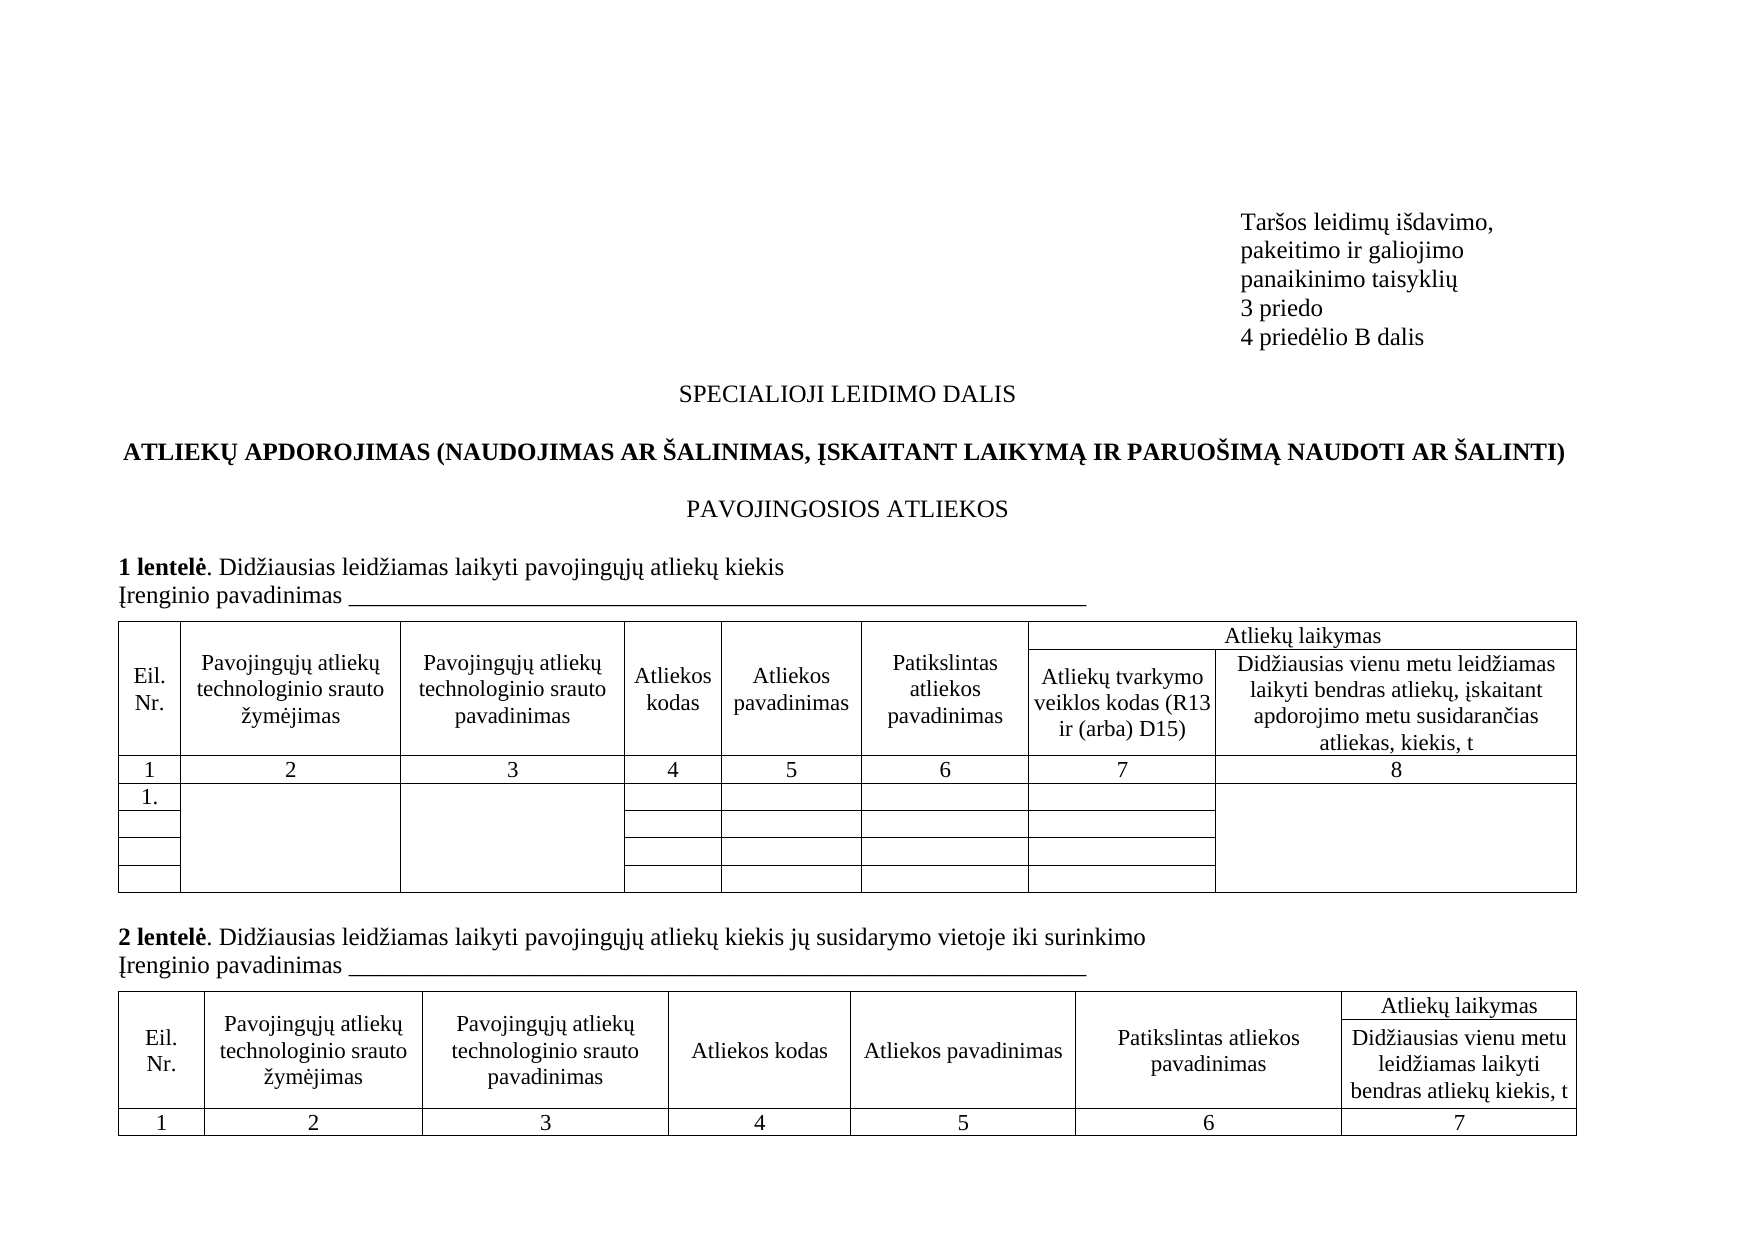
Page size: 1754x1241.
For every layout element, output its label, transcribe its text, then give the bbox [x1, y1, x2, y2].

table_cell 5 [722, 756, 861, 782]
table_cell [119, 866, 180, 892]
table_cell 1. [119, 784, 180, 810]
table_cell Didžiausias vienu metu leidžiamas laikyti bendras atliekų kiekis, t [1342, 1020, 1576, 1108]
table_cell 3 [401, 756, 624, 782]
table_header Pavojingųjų atliekų technologinio srauto pavadinimas [423, 992, 668, 1108]
table_cell [1216, 784, 1576, 892]
table_cell [722, 811, 861, 837]
table_cell [862, 811, 1028, 837]
table_cell [1029, 838, 1215, 864]
table_cell [119, 811, 180, 837]
table_cell [625, 838, 721, 864]
table_cell [722, 784, 861, 810]
text 4 priedėlio B dalis [1240, 322, 1564, 350]
table_header Eil. Nr. [119, 992, 204, 1108]
table_cell 5 [851, 1109, 1075, 1135]
table_cell [1029, 811, 1215, 837]
table_header Pavojingųjų atliekų technologinio srauto žymėjimas [205, 992, 422, 1108]
text 1 lentelė. Didžiausias leidžiamas laikyti pavojingųjų atliekų kiekis [118, 552, 1577, 580]
table_cell 4 [669, 1109, 850, 1135]
table_cell [401, 784, 624, 892]
table_header Atliekos pavadinimas [851, 992, 1075, 1108]
table_header Eil. Nr. [119, 622, 180, 755]
table_cell [181, 784, 400, 892]
table_cell [625, 784, 721, 810]
table_header Atliekos pavadinimas [722, 622, 861, 755]
table_cell 6 [1076, 1109, 1341, 1135]
table_cell [722, 866, 861, 892]
table_header Atliekos kodas [625, 622, 721, 755]
table_cell [1029, 784, 1215, 810]
table_header Atliekų laikymas [1029, 622, 1576, 648]
table_cell 8 [1216, 756, 1576, 782]
table_header Patikslintas atliekos pavadinimas [1076, 992, 1341, 1108]
text 2 lentelė. Didžiausias leidžiamas laikyti pavojingųjų atliekų kiekis jų susidarymo vietoje iki surinkimo [118, 922, 1577, 951]
table_cell [625, 811, 721, 837]
table_header Atliekos kodas [669, 992, 850, 1108]
table_cell Didžiausias vienu metu leidžiamas laikyti bendras atliekų, įskaitant apdorojimo metu susidarančias atliekas, kiekis, t [1216, 650, 1576, 755]
table_cell [625, 866, 721, 892]
text SPECIALIOJI LEIDIMO DALIS [118, 379, 1577, 408]
table_header Patikslintas atliekos pavadinimas [862, 622, 1028, 755]
table_cell [722, 838, 861, 864]
table_header Pavojingųjų atliekų technologinio srauto pavadinimas [401, 622, 624, 755]
table_cell 1 [119, 1109, 204, 1135]
table_header Pavojingųjų atliekų technologinio srauto žymėjimas [181, 622, 400, 755]
table_cell 3 [423, 1109, 668, 1135]
table_cell [862, 838, 1028, 864]
table_cell [1029, 866, 1215, 892]
text ATLIEKŲ APDOROJIMAS (NAUDOJIMAS AR ŠALINIMAS, ĮSKAITANT LAIKYMĄ IR PARUOŠIMĄ NAUDOTI AR ŠALINTI) [118, 437, 1577, 465]
table_cell [862, 784, 1028, 810]
table_cell [862, 866, 1028, 892]
text 3 priedo [1240, 293, 1564, 322]
table_cell [119, 838, 180, 864]
text Įrenginio pavadinimas  [118, 951, 1577, 979]
table_header Atliekų laikymas [1342, 992, 1576, 1019]
text Įrenginio pavadinimas  [118, 580, 1577, 609]
table_cell 1 [119, 756, 180, 782]
table_cell 7 [1029, 756, 1215, 782]
table_cell 4 [625, 756, 721, 782]
text PAVOJINGOSIOS ATLIEKOS [118, 494, 1577, 523]
table_cell 7 [1342, 1109, 1576, 1135]
table_cell Atliekų tvarkymo veiklos kodas (R13 ir (arba) D15) [1029, 650, 1215, 755]
table_cell 6 [862, 756, 1028, 782]
table_cell 2 [181, 756, 400, 782]
text Taršos leidimų išdavimo, pakeitimo ir galiojimo panaikinimo taisyklių [1240, 207, 1564, 293]
table_cell 2 [205, 1109, 422, 1135]
